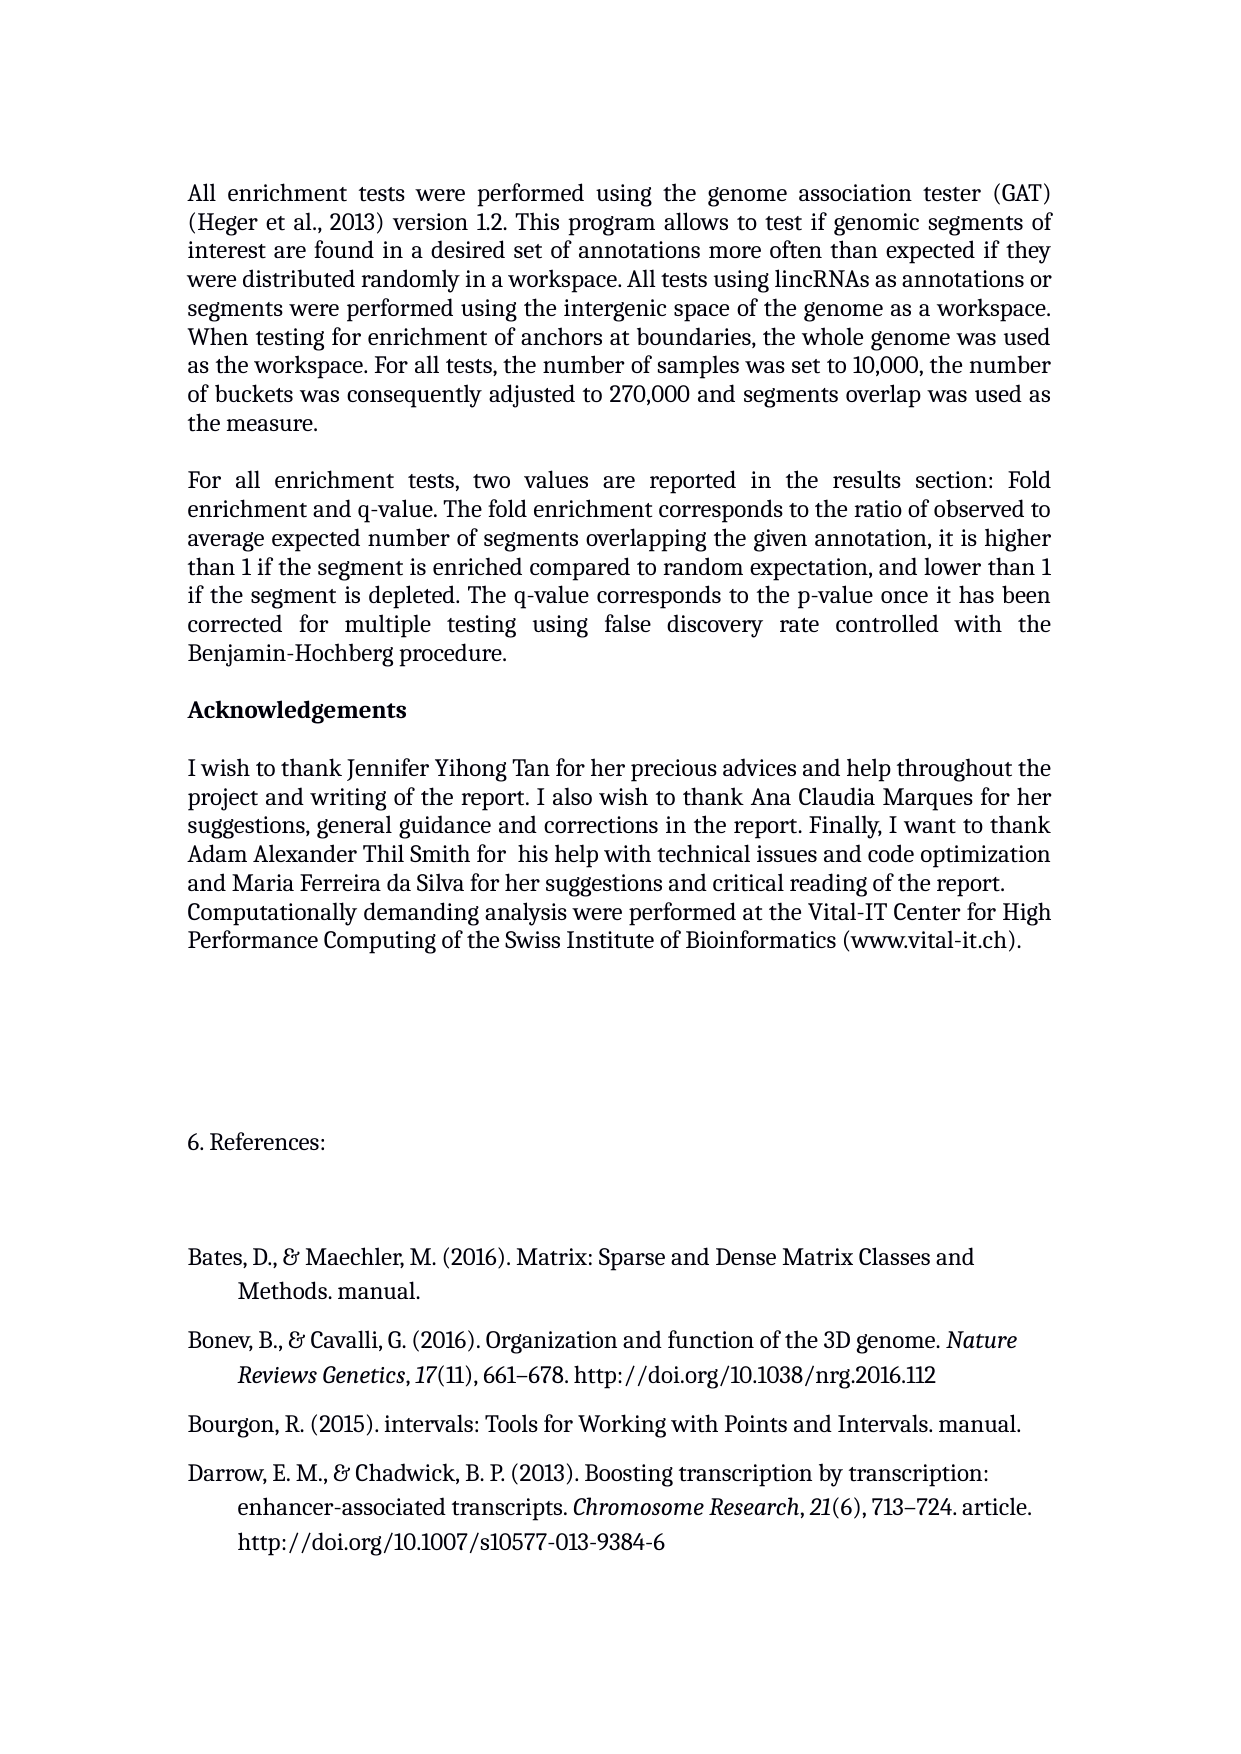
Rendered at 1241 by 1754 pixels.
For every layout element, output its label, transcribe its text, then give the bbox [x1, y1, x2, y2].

text Bates, D., & Maechler, M. (2016). Matrix: Sparse and Dense Matrix Classes and Methods. manual. [187, 1242, 1053, 1306]
text I wish to thank Jennifer Yihong Tan for her precious advices and help throughout the project and writing of the report. I also wish to thank Ana Claudia Marques for her suggestions, general guidance and corrections in the report. Finally, I want to thank Adam Alexander Thil Smith for his help with technical issues and code optimization and Maria Ferreira da Silva for her suggestions and critical reading of the report. [187, 754, 1053, 897]
text Bourgon, R. (2015). intervals: Tools for Working with Points and Intervals. manual. [187, 1409, 1053, 1438]
text Acknowledgements [187, 696, 1053, 725]
text Computationally demanding analysis were performed at the Vital-IT Center for High Performance Computing of the Swiss Institute of Bioinformatics (www.vital-it.ch). [187, 897, 1053, 955]
text 6. References: [187, 1127, 1053, 1156]
text Bonev, B., & Cavalli, G. (2016). Organization and function of the 3D genome. Nature Reviews Genetics, 17(11), 661–678. http://doi.org/10.1038/nrg.2016.112 [187, 1326, 1053, 1389]
text For all enrichment tests, two values are reported in the results section: Fold enrichment and q-value. The fold enrichment corresponds to the ratio of observed to average expected number of segments overlapping the given annotation, it is higher than 1 if the segment is enriched compared to random expectation, and lower than 1 if the segment is depleted. The q-value corresponds to the p-value once it has been corrected for multiple testing using false discovery rate controlled with the Benjamin-Hochberg procedure. [187, 466, 1053, 667]
text All enrichment tests were performed using the genome association tester (GAT) (Heger et al., 2013)⁠ version 1.2. This program allows to test if genomic segments of interest are found in a desired set of annotations more often than expected if they were distributed randomly in a workspace. All tests using lincRNAs as annotations or segments were performed using the intergenic space of the genome as a workspace. When testing for enrichment of anchors at boundaries, the whole genome was used as the workspace. For all tests, the number of samples was set to 10,000, the number of buckets was consequently adjusted to 270,000 and segments overlap was used as the measure. [187, 179, 1053, 437]
text Darrow, E. M., & Chadwick, B. P. (2013). Boosting transcription by transcription: enhancer-associated transcripts. Chromosome Research, 21(6), 713–724. article. http://doi.org/10.1007/s10577-013-9384-6 [187, 1459, 1053, 1556]
